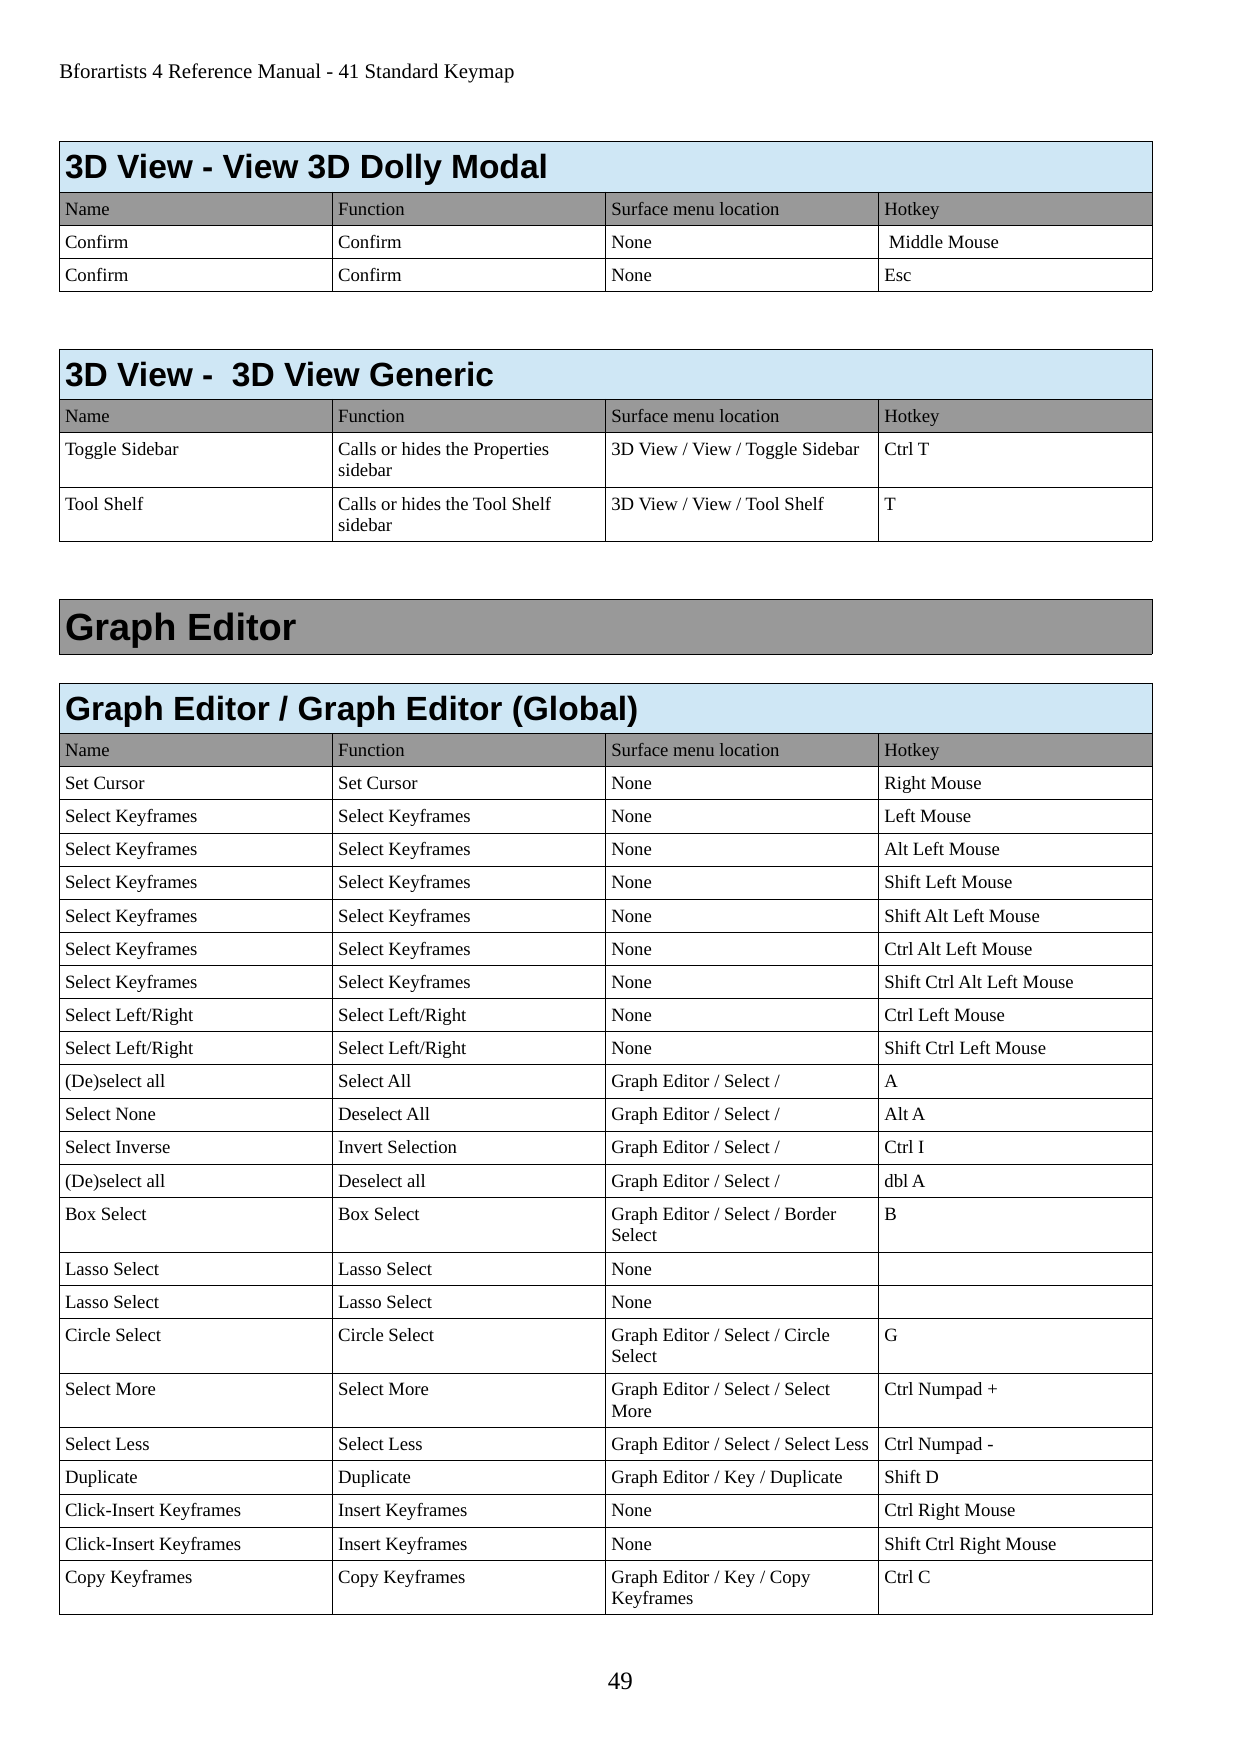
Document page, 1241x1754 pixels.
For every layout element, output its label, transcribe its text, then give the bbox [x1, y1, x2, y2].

table_cell Box Select [60, 1198, 332, 1252]
table_cell Select Left/Right [60, 1032, 332, 1064]
table_cell Ctrl Alt Left Mouse [879, 933, 1152, 965]
table_cell Select Keyframes [333, 966, 605, 998]
table_cell Shift Ctrl Alt Left Mouse [879, 966, 1152, 998]
table_cell Select Keyframes [60, 933, 332, 965]
table_cell Graph Editor / Select / Select More [606, 1374, 878, 1427]
table_cell Function [333, 193, 605, 225]
table_cell Select Keyframes [60, 834, 332, 866]
table_cell Copy Keyframes [60, 1561, 332, 1614]
table_cell Alt A [879, 1099, 1152, 1131]
table_cell Invert Selection [333, 1132, 605, 1164]
table_cell None [606, 1495, 878, 1527]
table_cell Calls or hides the Tool Shelf sidebar [333, 488, 605, 541]
table_cell Ctrl Numpad + [879, 1374, 1152, 1427]
table_cell Select More [333, 1374, 605, 1427]
table_cell Graph Editor / Select / [606, 1065, 878, 1097]
table_cell Graph Editor / Select / [606, 1132, 878, 1164]
table_cell None [606, 1528, 878, 1560]
table_cell Name [60, 400, 332, 432]
table_cell Surface menu location [606, 734, 878, 766]
table_cell Ctrl Left Mouse [879, 999, 1152, 1031]
table_cell Surface menu location [606, 193, 878, 225]
table_cell Graph Editor / Select / Border Select [606, 1198, 878, 1252]
table_cell Function [333, 734, 605, 766]
table_cell Graph Editor / Key / Duplicate [606, 1461, 878, 1493]
table_cell Select None [60, 1099, 332, 1131]
table_cell Circle Select [333, 1319, 605, 1372]
table_cell Duplicate [60, 1461, 332, 1493]
table_cell Select Inverse [60, 1132, 332, 1164]
table_cell Right Mouse [879, 767, 1152, 799]
table_cell Select Left/Right [333, 999, 605, 1031]
table_cell Select Left/Right [60, 999, 332, 1031]
table_cell None [606, 900, 878, 932]
table_cell None [606, 966, 878, 998]
table_cell Surface menu location [606, 400, 878, 432]
table_cell Toggle Sidebar [60, 433, 332, 487]
table_cell Ctrl C [879, 1561, 1152, 1614]
table_header Graph Editor / Graph Editor (Global) [60, 684, 1152, 733]
table_cell Select Keyframes [333, 933, 605, 965]
table_cell 3D View / View / Toggle Sidebar [606, 433, 878, 487]
table_cell None [606, 1286, 878, 1318]
table_cell Deselect all [333, 1165, 605, 1197]
table_cell Ctrl I [879, 1132, 1152, 1164]
table_cell Select Keyframes [60, 966, 332, 998]
table_cell Name [60, 734, 332, 766]
table_cell Select Keyframes [333, 867, 605, 899]
table_cell None [606, 259, 878, 291]
table_cell A [879, 1065, 1152, 1097]
table_cell Insert Keyframes [333, 1495, 605, 1527]
table_cell Lasso Select [60, 1286, 332, 1318]
table_cell None [606, 767, 878, 799]
table_cell Esc [879, 259, 1152, 291]
table_cell Select Keyframes [60, 900, 332, 932]
table_cell Confirm [333, 226, 605, 258]
table_cell (De)select all [60, 1165, 332, 1197]
table_cell Set Cursor [60, 767, 332, 799]
table_cell Select Keyframes [333, 900, 605, 932]
table_cell Shift Ctrl Left Mouse [879, 1032, 1152, 1064]
table_cell Select Left/Right [333, 1032, 605, 1064]
table_cell Set Cursor [333, 767, 605, 799]
table_cell [879, 1253, 1152, 1285]
table_cell Duplicate [333, 1461, 605, 1493]
table_cell Graph Editor / Key / Copy Keyframes [606, 1561, 878, 1614]
table_cell Ctrl T [879, 433, 1152, 487]
table_cell Lasso Select [60, 1253, 332, 1285]
table_cell [879, 1286, 1152, 1318]
table_cell Hotkey [879, 193, 1152, 225]
table_cell dbl A [879, 1165, 1152, 1197]
table_cell G [879, 1319, 1152, 1372]
table_header 3D View - View 3D Dolly Modal [60, 142, 1152, 192]
table_cell Deselect All [333, 1099, 605, 1131]
table_cell Select Keyframes [333, 834, 605, 866]
table_cell Select All [333, 1065, 605, 1097]
table_cell B [879, 1198, 1152, 1252]
table_cell Click-Insert Keyframes [60, 1495, 332, 1527]
table_cell Circle Select [60, 1319, 332, 1372]
table_cell Alt Left Mouse [879, 834, 1152, 866]
table_cell Confirm [60, 226, 332, 258]
table_cell Box Select [333, 1198, 605, 1252]
table_cell None [606, 226, 878, 258]
table_cell Click-Insert Keyframes [60, 1528, 332, 1560]
table_cell Ctrl Numpad - [879, 1428, 1152, 1460]
table_cell Calls or hides the Properties sidebar [333, 433, 605, 487]
table_cell None [606, 800, 878, 832]
table_cell Graph Editor / Select / [606, 1165, 878, 1197]
table_cell Hotkey [879, 400, 1152, 432]
table_cell Select Keyframes [333, 800, 605, 832]
table_cell Graph Editor / Select / Select Less [606, 1428, 878, 1460]
table_cell Copy Keyframes [333, 1561, 605, 1614]
table_cell Confirm [333, 259, 605, 291]
table_header Graph Editor [60, 600, 1152, 654]
table_cell Middle Mouse [879, 226, 1152, 258]
table_cell Name [60, 193, 332, 225]
table_cell Shift D [879, 1461, 1152, 1493]
table_cell None [606, 1032, 878, 1064]
table_cell Ctrl Right Mouse [879, 1495, 1152, 1527]
table_cell Select More [60, 1374, 332, 1427]
table_cell Hotkey [879, 734, 1152, 766]
table_header 3D View - 3D View Generic [60, 350, 1152, 399]
table_cell None [606, 1253, 878, 1285]
table_cell Select Less [333, 1428, 605, 1460]
table_cell Select Keyframes [60, 867, 332, 899]
table_cell None [606, 867, 878, 899]
table_cell Confirm [60, 259, 332, 291]
table_cell Lasso Select [333, 1253, 605, 1285]
table_cell Shift Ctrl Right Mouse [879, 1528, 1152, 1560]
table_cell Select Keyframes [60, 800, 332, 832]
table_cell None [606, 834, 878, 866]
table_cell None [606, 999, 878, 1031]
table_cell Select Less [60, 1428, 332, 1460]
table_cell Shift Alt Left Mouse [879, 900, 1152, 932]
table_cell None [606, 933, 878, 965]
table_cell Function [333, 400, 605, 432]
table_cell (De)select all [60, 1065, 332, 1097]
table_cell Left Mouse [879, 800, 1152, 832]
table_cell Lasso Select [333, 1286, 605, 1318]
table_cell Graph Editor / Select / [606, 1099, 878, 1131]
table_cell Graph Editor / Select / Circle Select [606, 1319, 878, 1372]
table_cell T [879, 488, 1152, 541]
table_cell Tool Shelf [60, 488, 332, 541]
table_cell Shift Left Mouse [879, 867, 1152, 899]
table_cell Insert Keyframes [333, 1528, 605, 1560]
table_cell 3D View / View / Tool Shelf [606, 488, 878, 541]
